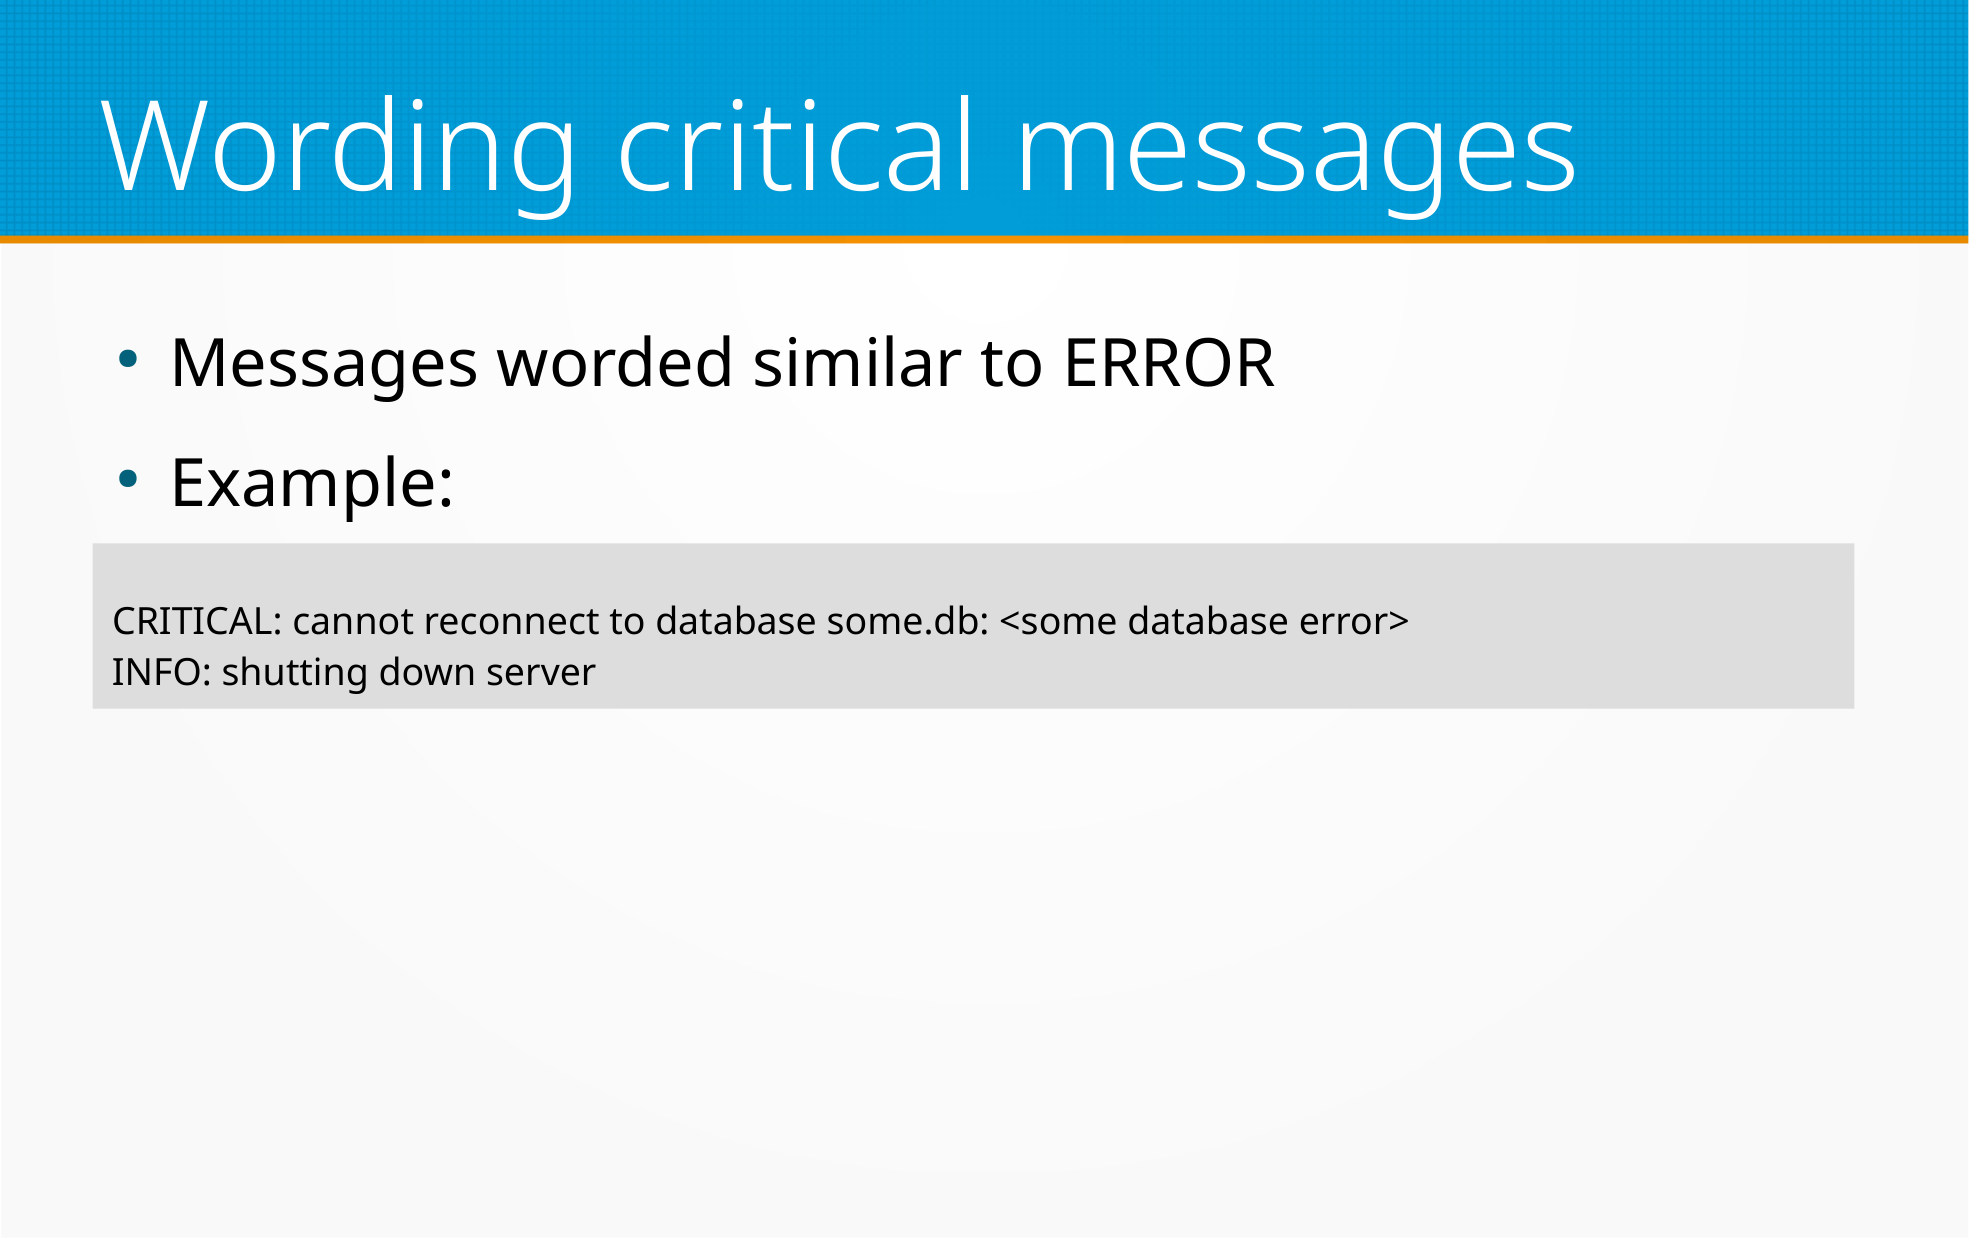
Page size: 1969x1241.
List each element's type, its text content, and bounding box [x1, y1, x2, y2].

picture [0, 236, 1969, 1241]
list CRITICAL: cannot reconnect to database some.db: <some database error> INFO: shutting down server [92, 543, 1855, 709]
list Messages worded similar to ERROR Example: [98, 315, 1861, 544]
title Wording critical messages [98, 19, 1870, 227]
